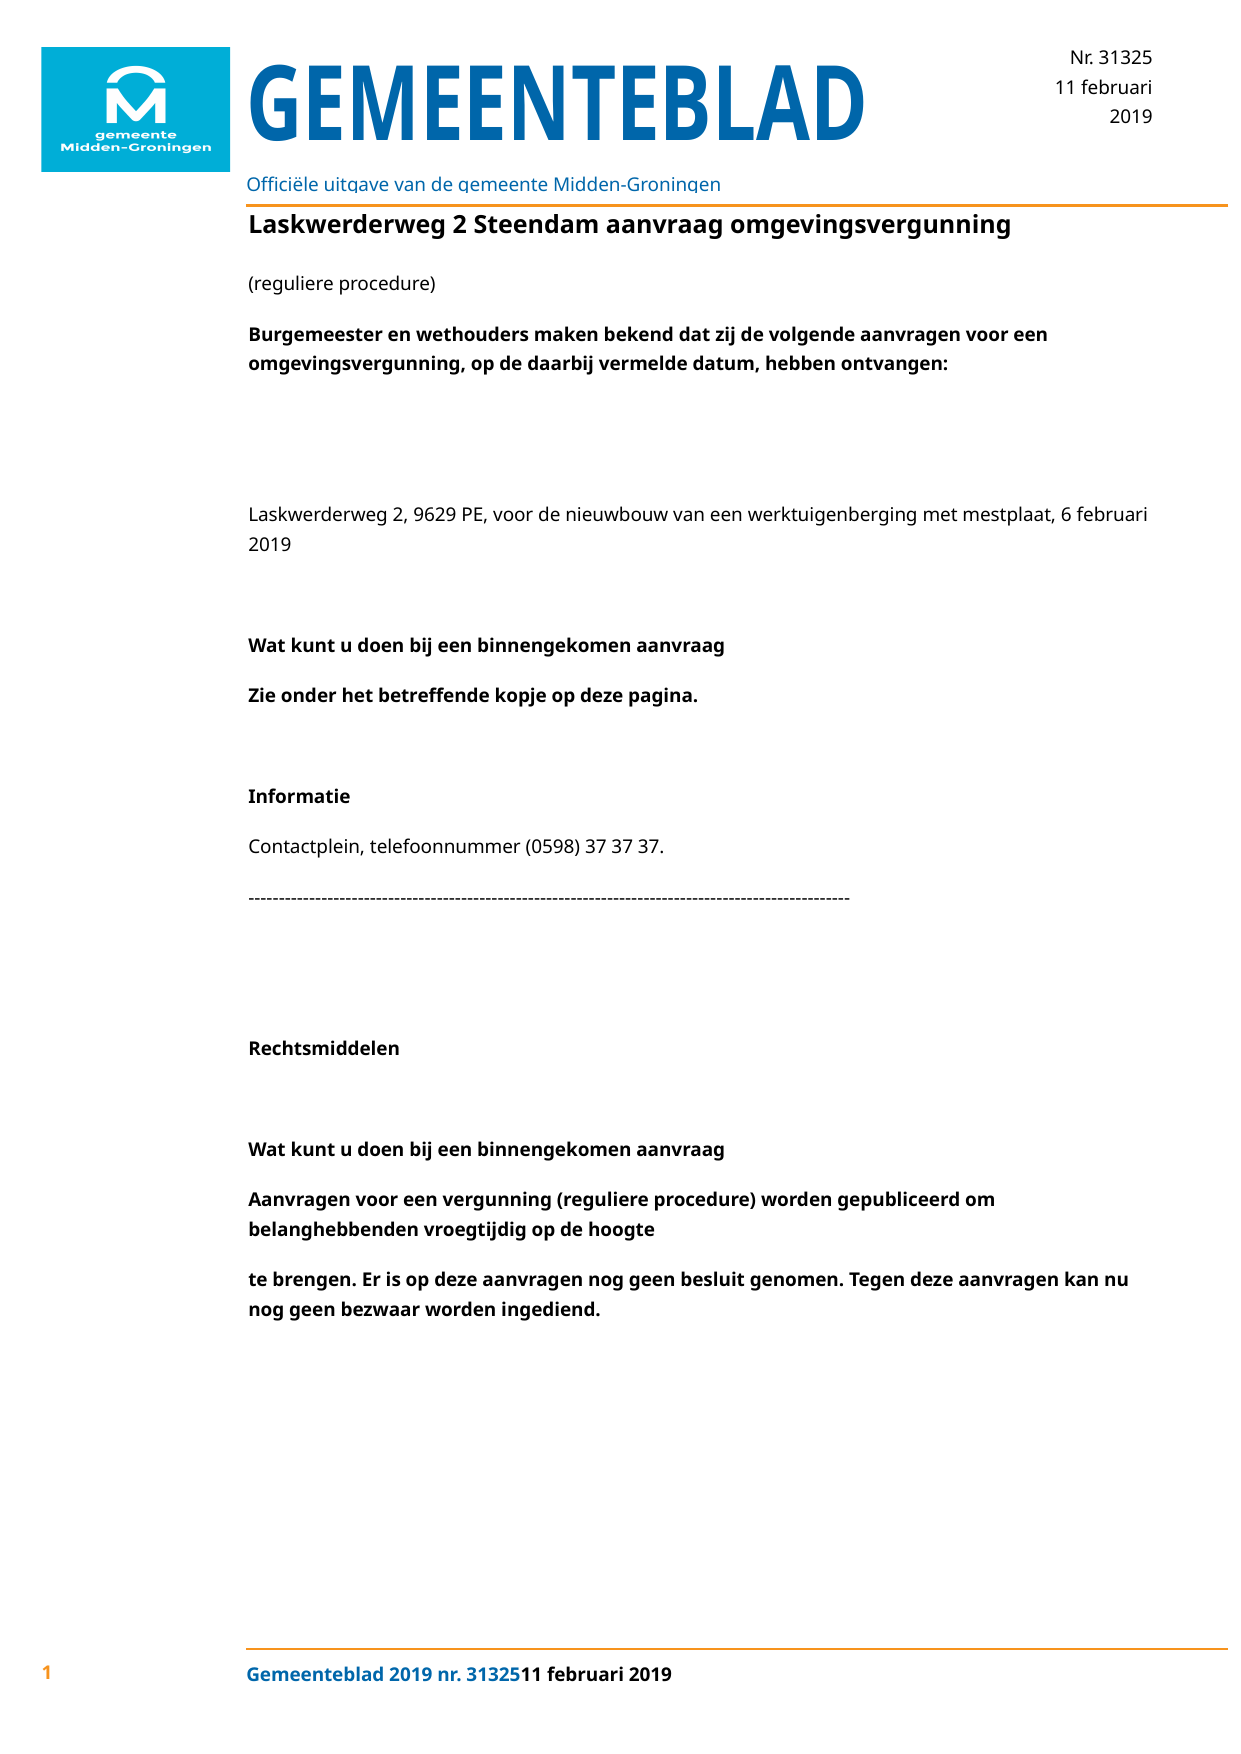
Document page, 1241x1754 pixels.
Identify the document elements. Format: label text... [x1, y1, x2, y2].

text Rechtsmiddelen [248, 1035, 1152, 1061]
text Zie onder het betreffende kopje op deze pagina. [248, 682, 1152, 708]
text Laskwerderweg 2, 9629 PE, voor de nieuwbouw van een werktuigenberging met mestplaat, 6 februari 2019 [248, 502, 1152, 557]
text Wat kunt u doen bij een binnengekomen aanvraag [248, 632, 1152, 658]
text Informatie [248, 783, 1152, 809]
text Burgemeester en wethouders maken bekend dat zij de volgende aanvragen voor een omgevingsvergunning, op de daarbij vermelde datum, hebben ontvangen: [248, 321, 1152, 376]
text Laskwerderweg 2 Steendam aanvraag omgevingsvergunning [248, 207, 1152, 241]
text (reguliere procedure) [248, 270, 1152, 296]
text te brengen. Er is op deze aanvragen nog geen besluit genomen. Tegen deze aanvragen kan nu nog geen bezwaar worden ingediend. [248, 1267, 1152, 1322]
text --------------------------------------------------------------------------------------------------- [248, 884, 1152, 910]
picture [108, 66, 164, 82]
picture [184, 146, 190, 153]
text Aanvragen voor een vergunning (reguliere procedure) worden gepubliceerd om belanghebbenden vroegtijdig op de hoogte [248, 1187, 1152, 1242]
text Wat kunt u doen bij een binnengekomen aanvraag [248, 1136, 1152, 1162]
text Contactplein, telefoonnummer (0598) 37 37 37. [248, 834, 1152, 859]
picture [107, 89, 165, 122]
